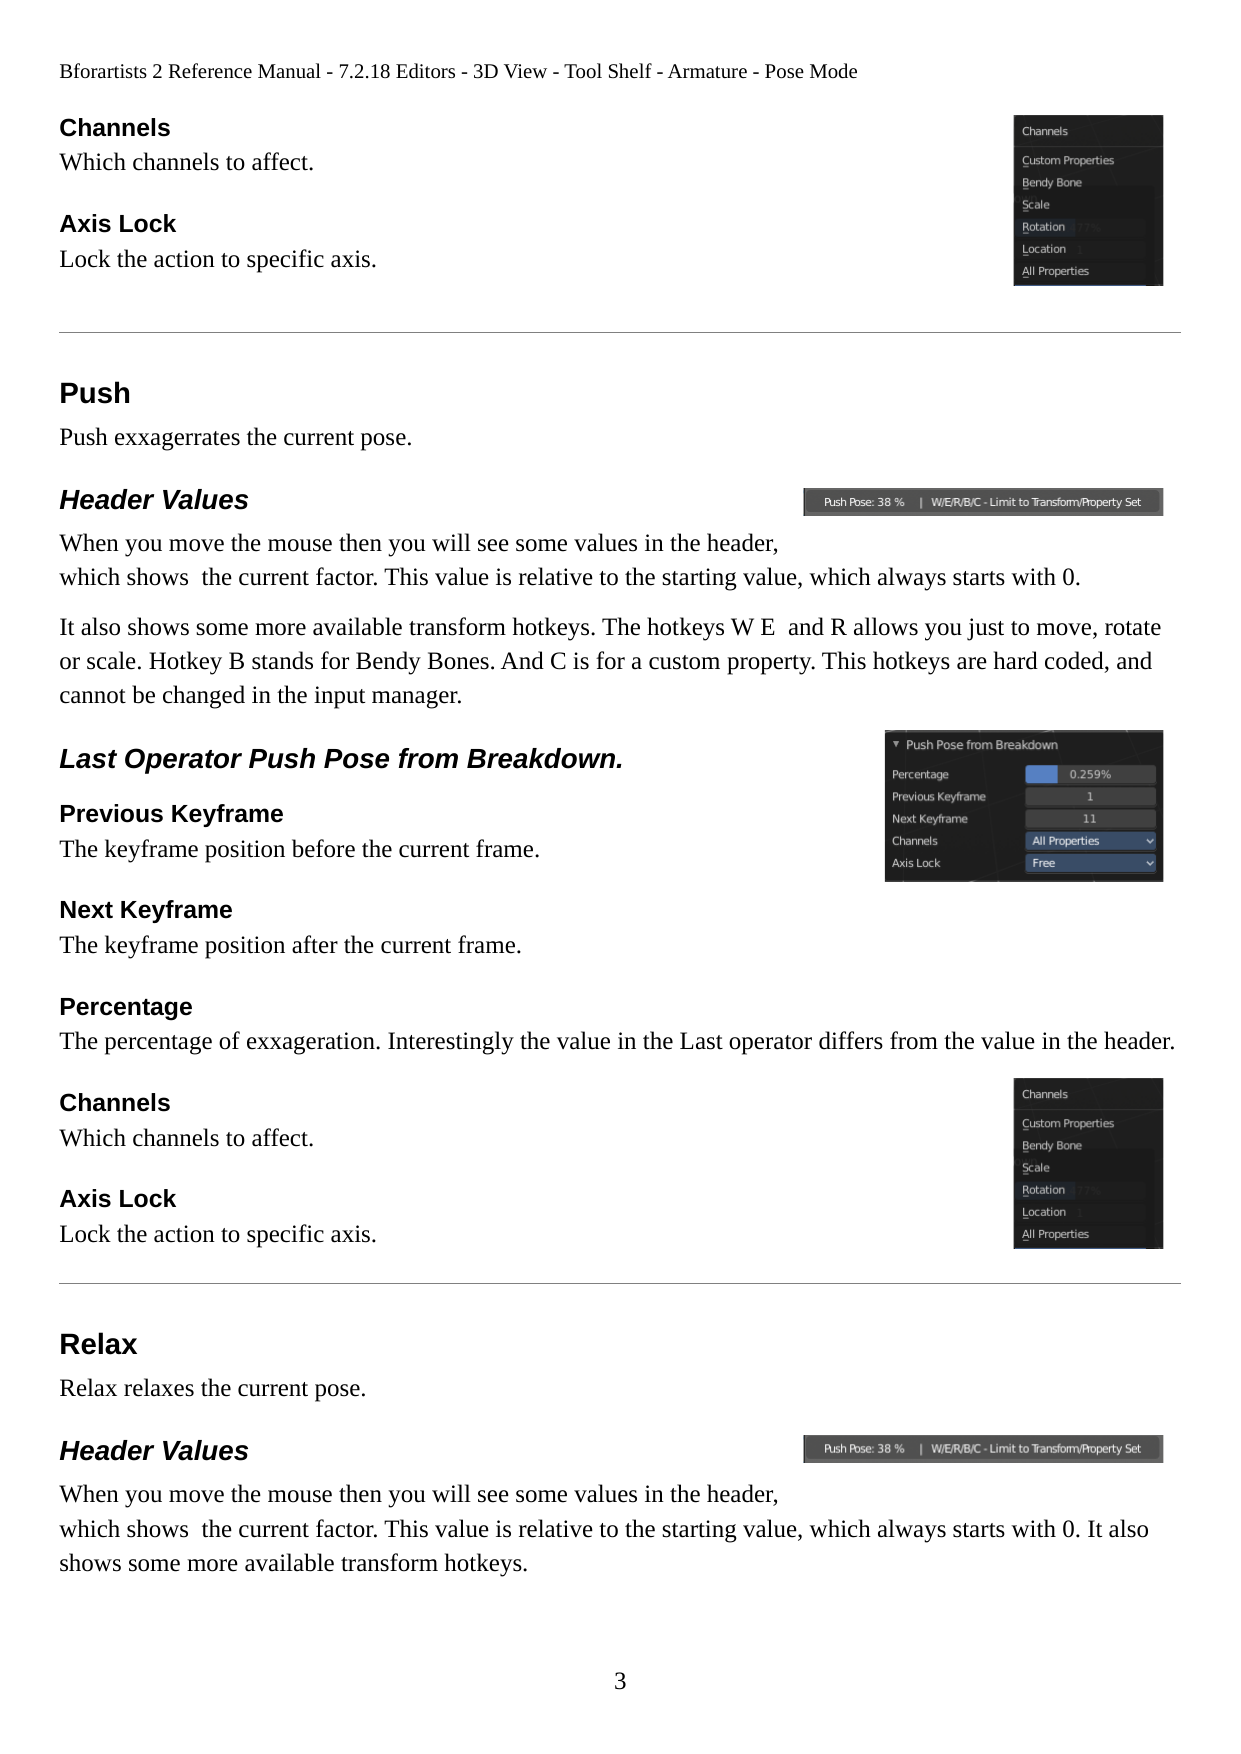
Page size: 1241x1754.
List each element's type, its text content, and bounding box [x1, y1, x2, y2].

text Which channels to affect. [59, 1123, 1013, 1152]
text Which channels to affect. [59, 147, 1013, 176]
text When you move the mouse then you will see some values in the header, which shows the current factor. This value is relative to the starting value, which always starts with 0. [59, 528, 1181, 591]
subtitle [1164, 799, 1181, 827]
picture [1013, 115, 1164, 286]
picture [803, 1435, 1164, 1463]
text It also shows some more available transform hotkeys. The hotkeys W E and R allows you just to move, rotate or scale. Hotkey B stands for Bendy Bones. And C is for a custom property. This hotkeys are hard coded, and cannot be changed in the input manager. [59, 612, 1181, 709]
subtitle Channels [59, 1088, 1013, 1117]
text Relax relaxes the current pose. [59, 1373, 1181, 1402]
text The keyframe position after the current frame. [59, 930, 1181, 959]
subtitle [1164, 1088, 1181, 1117]
subtitle Push [59, 376, 1181, 409]
subtitle Next Keyframe [59, 895, 1181, 924]
subtitle Percentage [59, 992, 1181, 1020]
subtitle Previous Keyframe [59, 799, 884, 827]
text Lock the action to specific axis. [59, 244, 1013, 272]
picture [803, 488, 1164, 516]
subtitle Axis Lock [59, 1184, 1013, 1213]
picture [884, 730, 1164, 882]
subtitle Channels [59, 113, 1181, 141]
text Lock the action to specific axis. [59, 1219, 1013, 1248]
subtitle Header Values [59, 1435, 1181, 1467]
text The keyframe position before the current frame. [59, 834, 884, 862]
subtitle Last Operator Push Pose from Breakdown. [59, 742, 884, 774]
text When you move the mouse then you will see some values in the header, which shows the current factor. This value is relative to the starting value, which always starts with 0. It also shows some more available transform hotkeys. [59, 1479, 1181, 1577]
subtitle [1164, 209, 1181, 237]
subtitle Axis Lock [59, 209, 1013, 237]
subtitle Relax [59, 1327, 1181, 1361]
picture [1013, 1078, 1164, 1249]
subtitle Header Values [59, 484, 1181, 516]
text The percentage of exxageration. Interestingly the value in the Last operator differs from the value in the header. [59, 1026, 1181, 1055]
subtitle [1164, 1184, 1181, 1213]
text Push exxagerrates the current pose. [59, 422, 1181, 451]
